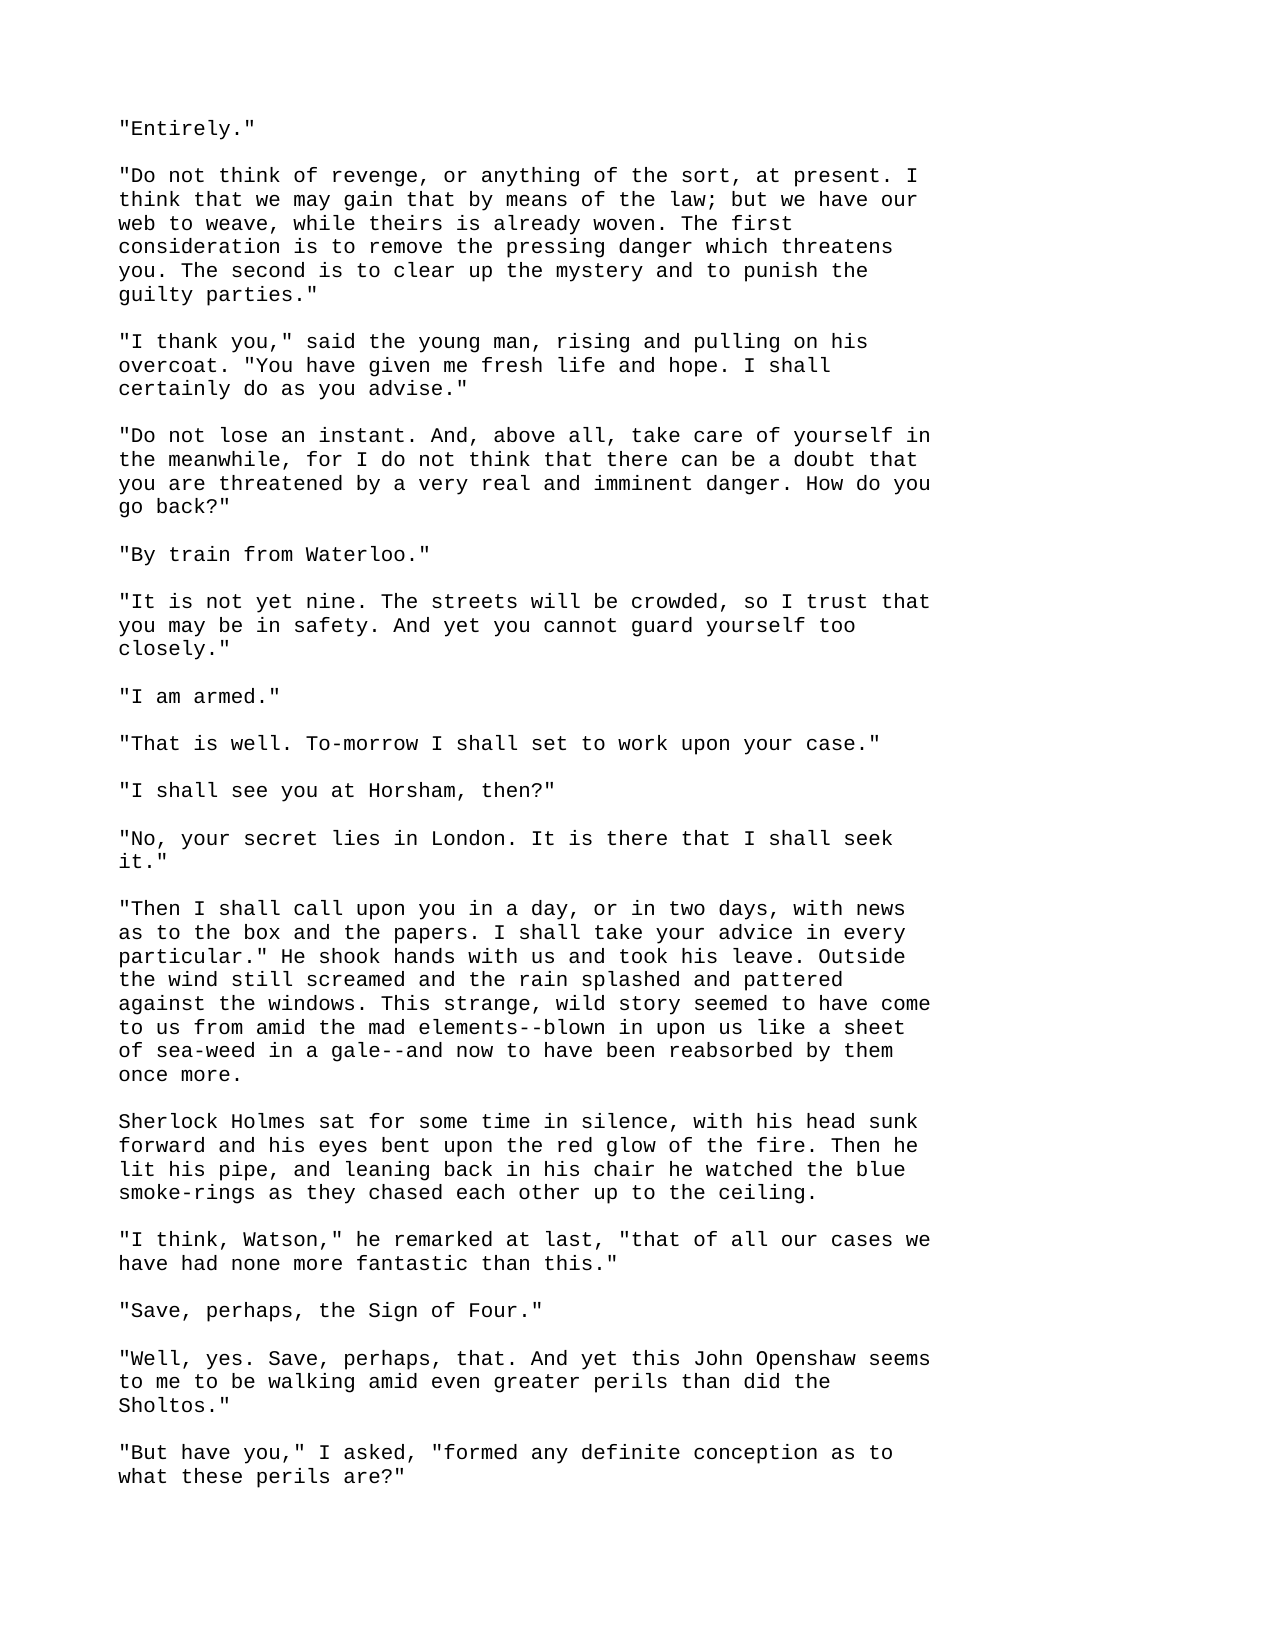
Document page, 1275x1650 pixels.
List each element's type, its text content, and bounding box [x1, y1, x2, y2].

text "That is well. To-morrow I shall set to work upon your case." [118, 733, 1157, 757]
text you. The second is to clear up the mystery and to punish the [118, 260, 1157, 284]
text "Do not think of revenge, or anything of the sort, at present. I [118, 165, 1157, 189]
text as to the box and the papers. I shall take your advice in every [118, 922, 1157, 946]
text consideration is to remove the pressing danger which threatens [118, 236, 1157, 260]
text Sholtos." [118, 1395, 1157, 1419]
text "By train from Waterloo." [118, 544, 1157, 567]
text you are threatened by a very real and imminent danger. How do you [118, 473, 1157, 496]
text "Entirely." [118, 118, 1157, 142]
text think that we may gain that by means of the law; but we have our [118, 189, 1157, 213]
text smoke-rings as they chased each other up to the ceiling. [118, 1182, 1157, 1206]
text the wind still screamed and the rain splashed and pattered [118, 969, 1157, 993]
text forward and his eyes bent upon the red glow of the fire. Then he [118, 1135, 1157, 1158]
text particular." He shook hands with us and took his leave. Outside [118, 946, 1157, 969]
text certainly do as you advise." [118, 378, 1157, 402]
text against the windows. This strange, wild story seemed to have come [118, 993, 1157, 1017]
text of sea-weed in a gale--and now to have been reabsorbed by them [118, 1040, 1157, 1064]
text "I think, Watson," he remarked at last, "that of all our cases we [118, 1229, 1157, 1253]
text closely." [118, 638, 1157, 662]
text once more. [118, 1064, 1157, 1088]
text "But have you," I asked, "formed any definite conception as to [118, 1442, 1157, 1466]
text "I shall see you at Horsham, then?" [118, 780, 1157, 804]
text web to weave, while theirs is already woven. The first [118, 213, 1157, 236]
text go back?" [118, 496, 1157, 520]
text have had none more fantastic than this." [118, 1253, 1157, 1277]
text "Save, perhaps, the Sign of Four." [118, 1300, 1157, 1324]
text lit his pipe, and leaning back in his chair he watched the blue [118, 1158, 1157, 1182]
text the meanwhile, for I do not think that there can be a doubt that [118, 449, 1157, 473]
text "Well, yes. Save, perhaps, that. And yet this John Openshaw seems [118, 1348, 1157, 1371]
text "I am armed." [118, 686, 1157, 709]
text you may be in safety. And yet you cannot guard yourself too [118, 615, 1157, 638]
text overcoat. "You have given me fresh life and hope. I shall [118, 354, 1157, 378]
text "No, your secret lies in London. It is there that I shall seek [118, 827, 1157, 851]
text to us from amid the mad elements--blown in upon us like a sheet [118, 1017, 1157, 1040]
text "I thank you," said the young man, rising and pulling on his [118, 331, 1157, 354]
text "Do not lose an instant. And, above all, take care of yourself in [118, 426, 1157, 449]
text to me to be walking amid even greater perils than did the [118, 1371, 1157, 1395]
text "It is not yet nine. The streets will be crowded, so I trust that [118, 591, 1157, 615]
text "Then I shall call upon you in a day, or in two days, with news [118, 898, 1157, 922]
text it." [118, 851, 1157, 875]
text Sherlock Holmes sat for some time in silence, with his head sunk [118, 1111, 1157, 1135]
text what these perils are?" [118, 1466, 1157, 1489]
text guilty parties." [118, 284, 1157, 307]
